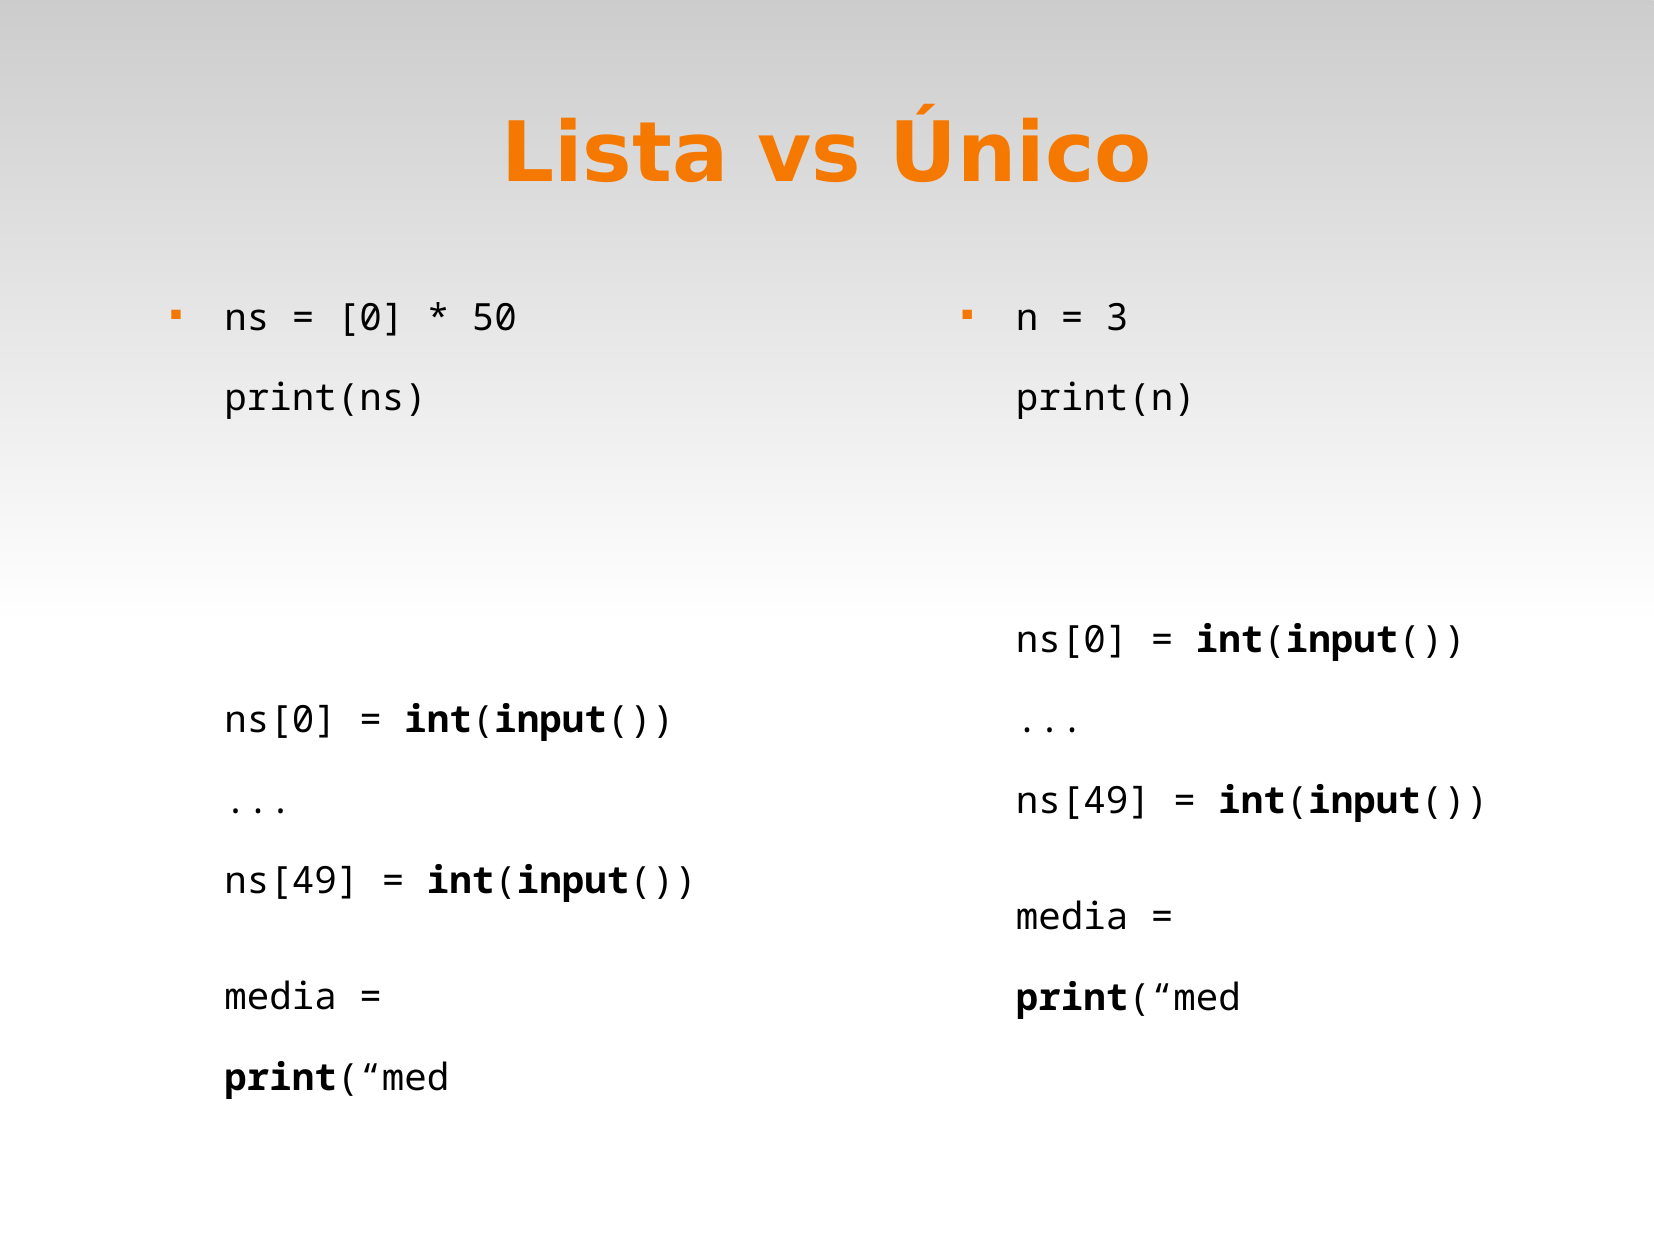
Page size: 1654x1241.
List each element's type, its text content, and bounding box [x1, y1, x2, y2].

list ns = [0] * 50 print(ns) ns[0] = int(input()) ... ns[49] = int(input()) media = print(“med [82, 290, 813, 1109]
list n = 3 print(n) ns[0] = int(input()) ... ns[49] = int(input()) media = print(“med [874, 290, 1605, 1109]
title Lista vs Único [82, 49, 1571, 257]
